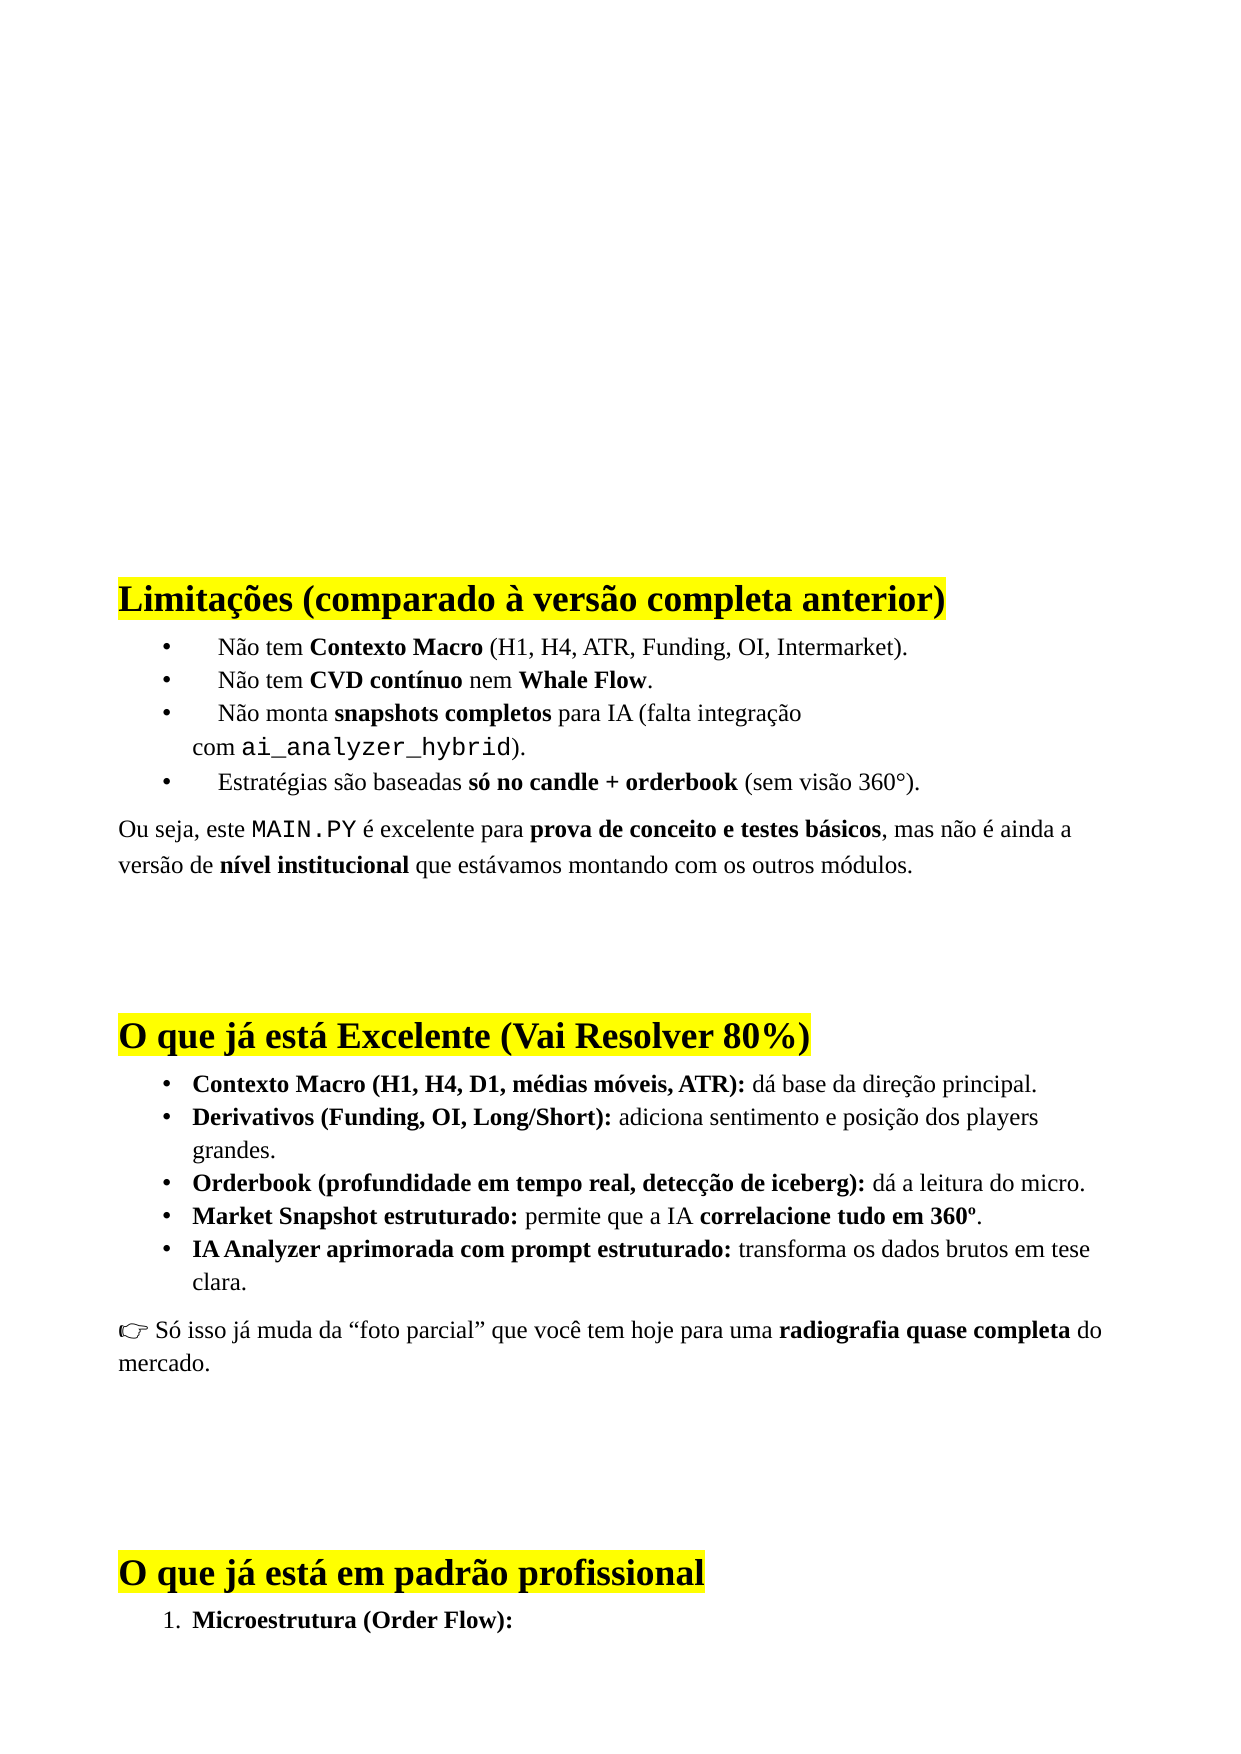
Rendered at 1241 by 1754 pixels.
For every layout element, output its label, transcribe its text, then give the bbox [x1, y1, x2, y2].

subtitle Limitações (comparado à versão completa anterior) [118, 577, 1122, 620]
list ❌ Não monta snapshots completos para IA (falta integração com ai_analyzer_hybrid). [162, 698, 1122, 762]
list ❌ Não tem CVD contínuo nem Whale Flow. [162, 666, 1122, 694]
subtitle O que já está em padrão profissional [118, 1550, 1122, 1593]
list Market Snapshot estruturado: permite que a IA correlacione tudo em 360º. [162, 1201, 1122, 1230]
list Derivativos (Funding, OI, Long/Short): adiciona sentimento e posição dos players grandes. [162, 1102, 1122, 1164]
list ❌ Não tem Contexto Macro (H1, H4, ATR, Funding, OI, Intermarket). [162, 632, 1122, 661]
list Orderbook (profundidade em tempo real, detecção de iceberg): dá a leitura do micro. [162, 1168, 1122, 1197]
text Ou seja, este MAIN.PY é excelente para prova de conceito e testes básicos, mas não é ainda a versão de nível institucional que estávamos montando com os outros módulos. [118, 814, 1122, 878]
list Contexto Macro (H1, H4, D1, médias móveis, ATR): dá base da direção principal. [162, 1069, 1122, 1098]
list ❌ Estratégias são baseadas só no candle + orderbook (sem visão 360°). [162, 767, 1122, 796]
subtitle O que já está Excelente (Vai Resolver 80%) [118, 1013, 1122, 1056]
list IA Analyzer aprimorada com prompt estruturado: transforma os dados brutos em tese clara. [162, 1234, 1122, 1296]
text 👉 Só isso já muda da “foto parcial” que você tem hoje para uma radiografia quase completa do mercado. [118, 1315, 1122, 1376]
list Microestrutura (Order Flow): [162, 1606, 1122, 1634]
